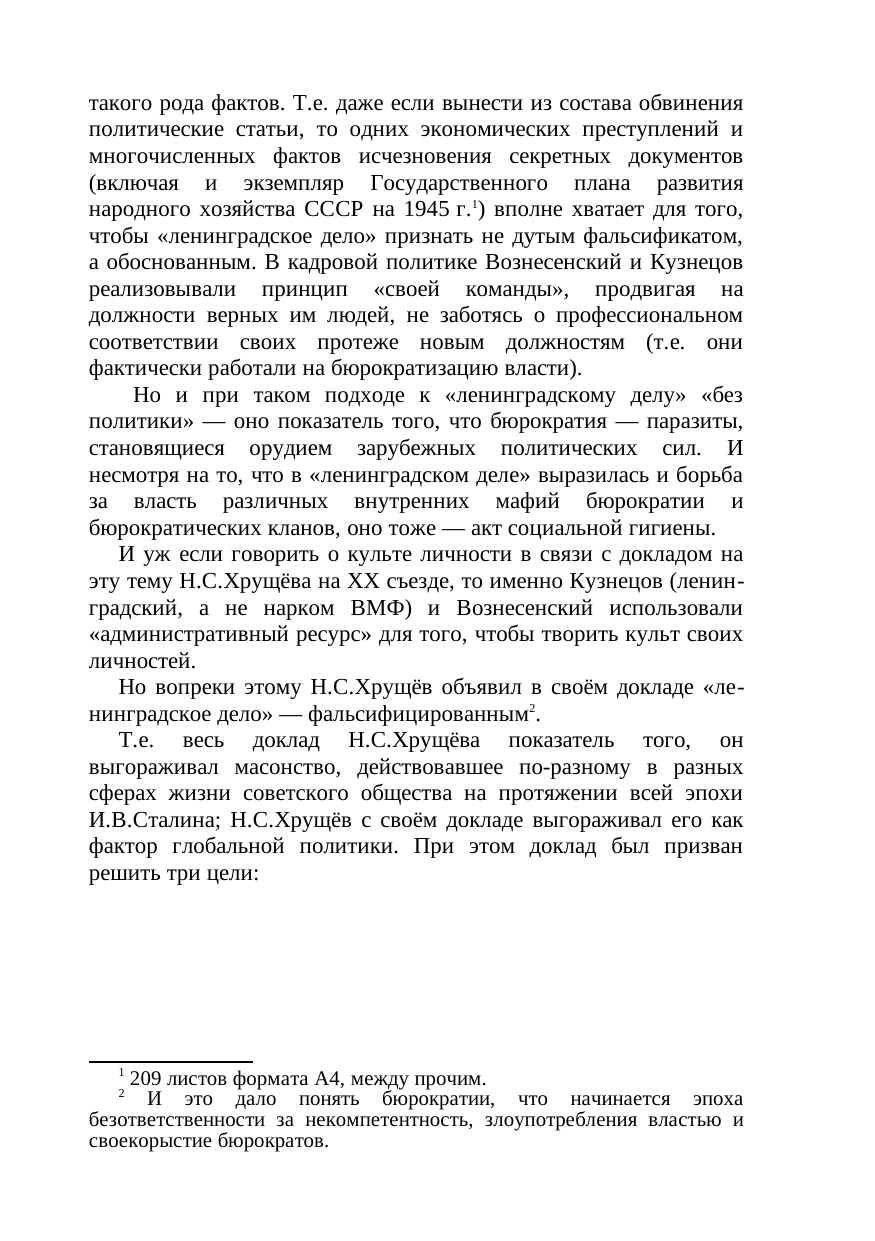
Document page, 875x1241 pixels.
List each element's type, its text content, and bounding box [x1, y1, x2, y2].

text Но вопреки этому Н.С.Хрущёв объявил в своём докладе «ле­нин­градское дело» — фальсифицированным. [89, 673, 744, 726]
text 209 листов формата А4, между прочим. [89, 1068, 744, 1089]
text Т.е. весь доклад Н.С.Хрущёва показатель того, он выгораживал масонство, действовавшее по-разному в разных сферах жизни советского общества на протяжении всей эпохи И.В.Сталина; Н.С.Хрущёв с своём докладе выгораживал его как фактор глобальной политики. При этом доклад был призван решить три цели: [89, 726, 744, 886]
text И уж если говорить о культе личности в связи с докладом на эту тему Н.С.Хрущёва на ХХ съезде, то именно Кузнецов (ленин­градский, а не нарком ВМФ) и Вознесенский использовали «админи­с­тративный ресурс» для того, чтобы творить культ своих личностей. [89, 540, 744, 673]
text такого рода фактов. Т.е. даже если вынести из состава обвинения политические статьи, то одних экономических преступлений и многочисленных фактов исчезновения секретных документов (включая и экземпляр Государственного плана развития народного хозяйства СССР на 1945 г.) вполне хватает для того, чтобы «ленинградское дело» признать не дутым фальсификатом, а обоснованным. В кадровой политике Вознесенский и Кузнецов реализовывали принцип «своей команды», продвигая на должности верных им людей, не заботясь о профессиональном соответствии своих протеже новым должностям (т.е. они фактически работали на бюрократизацию власти). [89, 89, 744, 381]
text Но и при таком подходе к «ленинградскому делу» «без политики» — оно показатель того, что бюрократия — паразиты, становящиеся орудием зарубежных политических сил. И несмотря на то, что в «ленинградском деле» выразилась и борьба за власть различных внутренних мафий бюрократии и бюрократических кланов, оно тоже — акт социальной гигиены. [89, 381, 744, 540]
text И это дало понять бюрократии, что начинается эпоха безответственности за некомпетентность, злоупотребления властью и своекорыстие бюрократов. [89, 1089, 744, 1152]
